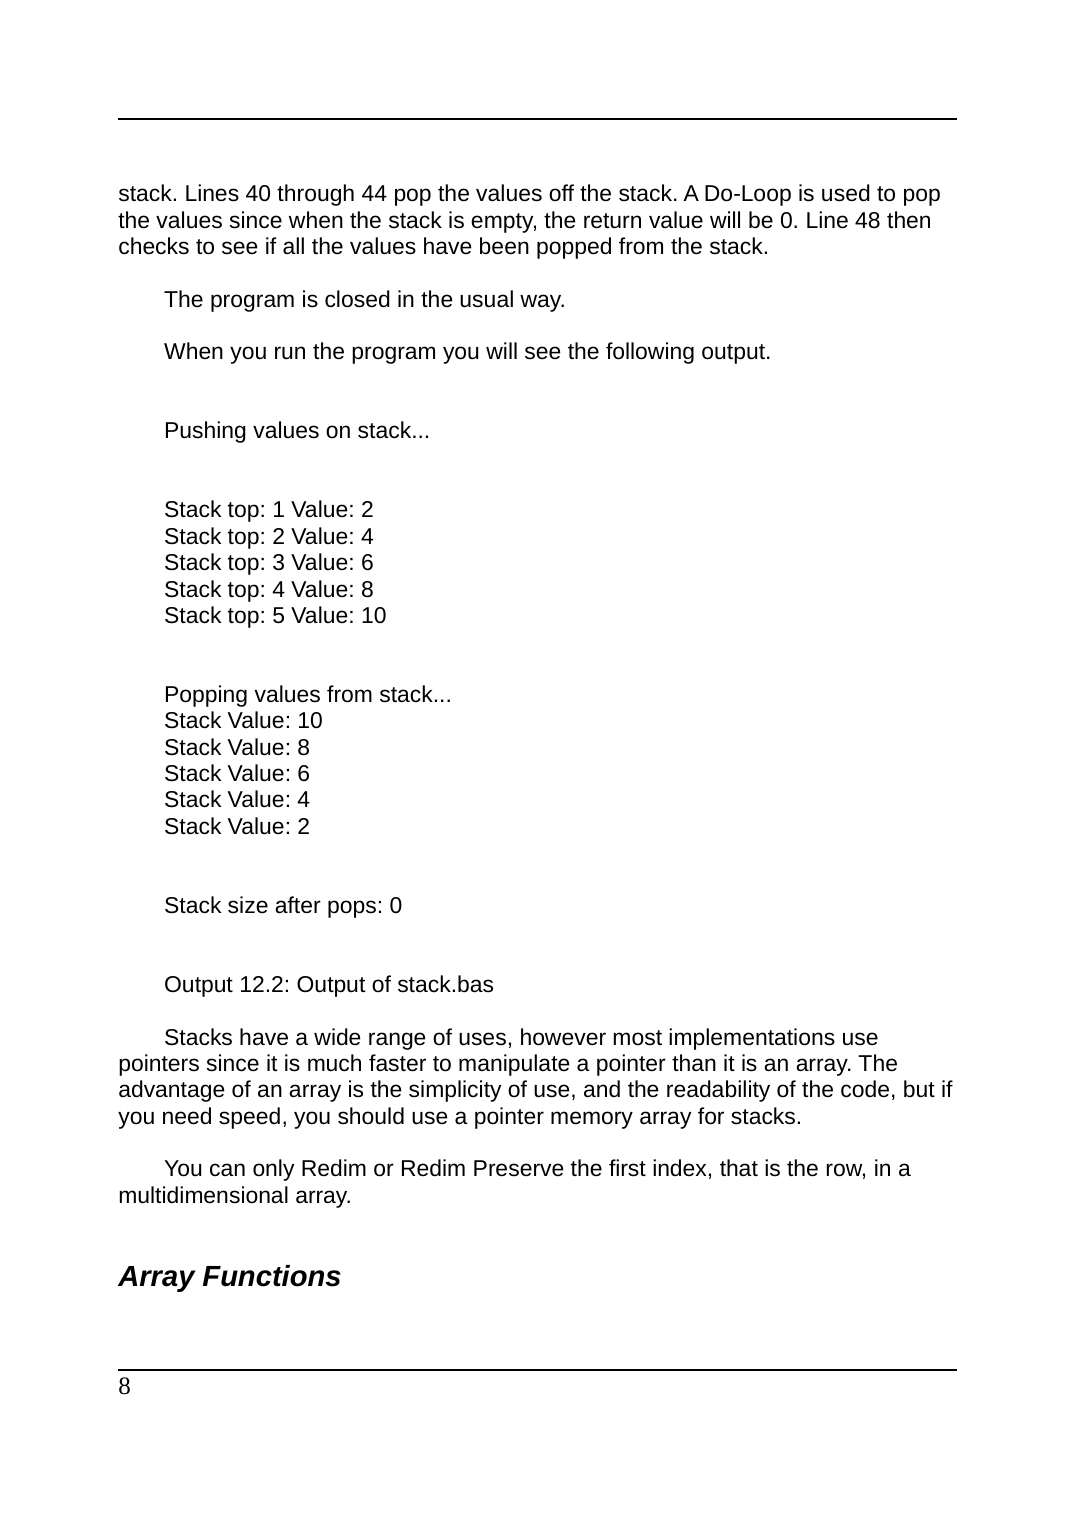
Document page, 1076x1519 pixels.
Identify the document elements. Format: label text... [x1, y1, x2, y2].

text Stack Value: 4 [118, 786, 957, 813]
text stack. Lines 40 through 44 pop the values off the stack. A Do-Loop is used to pop the values since when the stack is empty, the return value will be 0. Line 48 then checks to see if all the values have been popped from the stack. [118, 180, 957, 259]
text Stack top: 3 Value: 6 [118, 549, 957, 576]
text Stack top: 4 Value: 8 [118, 576, 957, 602]
text Stack Value: 8 [118, 734, 957, 760]
text Output 12.2: Output of stack.bas [118, 971, 957, 997]
text You can only Redim or Redim Preserve the first index, that is the row, in a multidimensional array. [118, 1155, 957, 1208]
text When you run the program you will see the following output. [118, 338, 957, 365]
text Stack Value: 2 [118, 813, 957, 839]
text The program is closed in the usual way. [118, 286, 957, 312]
text Stack size after pops: 0 [118, 892, 957, 918]
text Stack Value: 6 [118, 760, 957, 786]
text Stack top: 1 Value: 2 [118, 496, 957, 523]
text Stack top: 2 Value: 4 [118, 523, 957, 549]
text Stack top: 5 Value: 10 [118, 602, 957, 628]
text Stacks have a wide range of uses, however most implementations use pointers since it is much faster to manipulate a pointer than it is an array. The advantage of an array is the simplicity of use, and the readability of the code, but if you need speed, you should use a pointer memory array for stacks. [118, 1023, 957, 1129]
subtitle Array Functions [118, 1259, 957, 1293]
text Stack Value: 10 [118, 707, 957, 734]
text Popping values from stack... [118, 681, 957, 707]
text Pushing values on stack... [118, 417, 957, 444]
